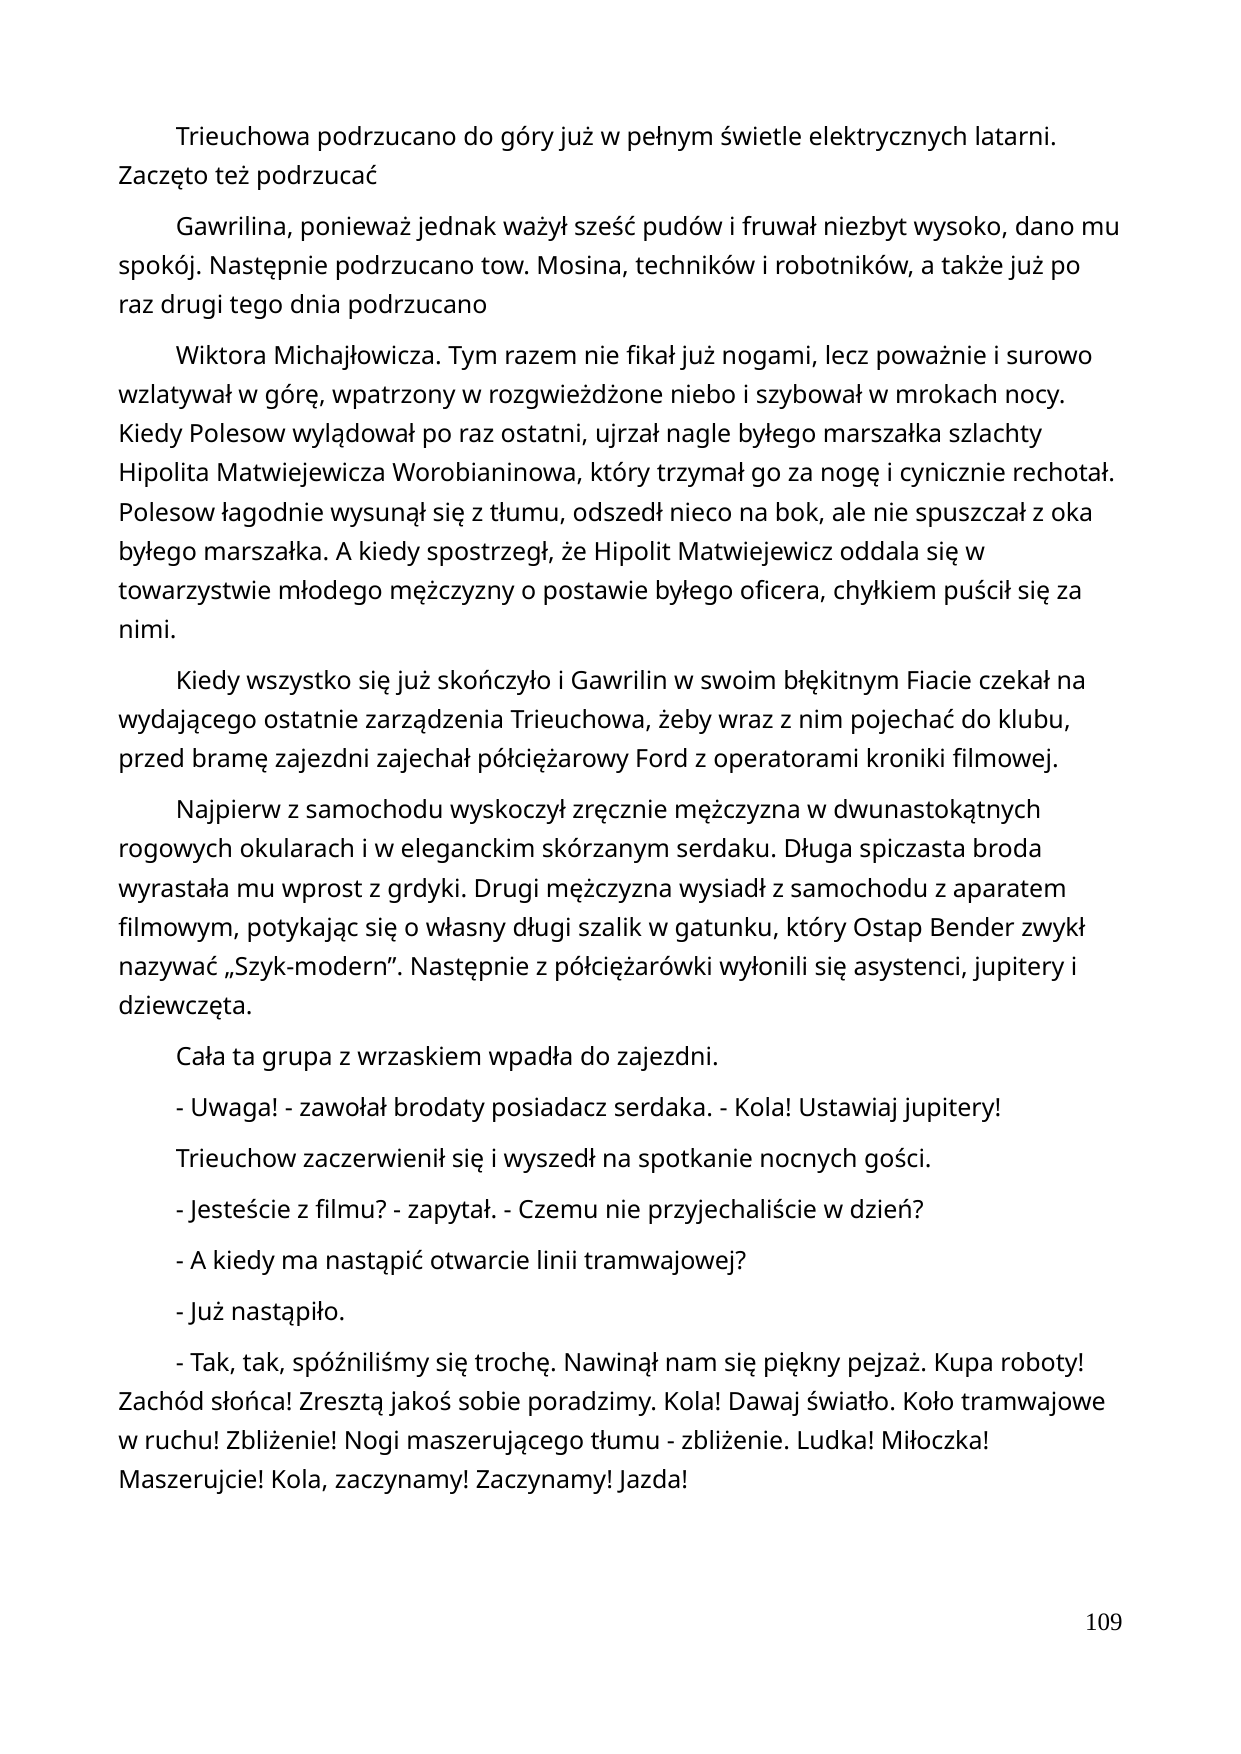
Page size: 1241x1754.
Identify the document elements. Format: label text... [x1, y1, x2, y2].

text Gawrilina, ponieważ jednak ważył sześć pudów i fruwał niezbyt wysoko, dano mu spokój. Następnie podrzucano tow. Mosina, techników i robotników, a także już po raz drugi tego dnia podrzucano [118, 208, 1122, 321]
text Najpierw z samochodu wyskoczył zręcznie mężczyzna w dwunastokątnych rogowych okularach i w eleganckim skórzanym serdaku. Długa spiczasta broda wyrastała mu wprost z grdyki. Drugi mężczyzna wysiadł z samochodu z aparatem filmowym, potykając się o własny długi szalik w gatunku, który Ostap Bender zwykł nazywać „Szyk-modern”. Następnie z półciężarówki wyłonili się asystenci, jupitery i dziewczęta. [118, 792, 1122, 1022]
text Cała ta grupa z wrzaskiem wpadła do zajezdni. [118, 1039, 1122, 1073]
text Wiktora Michajłowicza. Tym razem nie fikał już nogami, lecz poważnie i surowo wzlatywał w górę, wpatrzony w rozgwieżdżone niebo i szybował w mrokach nocy. Kiedy Polesow wylądował po raz ostatni, ujrzał nagle byłego marszałka szlachty Hipolita Matwiejewicza Worobianinowa, który trzymał go za nogę i cynicznie rechotał. Polesow łagodnie wysunął się z tłumu, odszedł nieco na bok, ale nie spuszczał z oka byłego marszałka. A kiedy spostrzegł, że Hipolit Matwiejewicz oddala się w towarzystwie młodego mężczyzny o postawie byłego oficera, chyłkiem puścił się za nimi. [118, 337, 1122, 646]
text - Jesteście z filmu? - zapytał. - Czemu nie przyjechaliście w dzień? [118, 1191, 1122, 1226]
text Trieuchowa podrzucano do góry już w pełnym świetle elektrycznych latarni. Zaczęto też podrzucać [118, 118, 1122, 191]
text Kiedy wszystko się już skończyło i Gawrilin w swoim błękitnym Fiacie czekał na wydającego ostatnie zarządzenia Trieuchowa, żeby wraz z nim pojechać do klubu, przed bramę zajezdni zajechał półciężarowy Ford z operatorami kroniki filmowej. [118, 663, 1122, 775]
text Trieuchow zaczerwienił się i wyszedł na spotkanie nocnych gości. [118, 1141, 1122, 1174]
text - Uwaga! - zawołał brodaty posiadacz serdaka. - Kola! Ustawiaj jupitery! [118, 1089, 1122, 1124]
text - A kiedy ma nastąpić otwarcie linii tramwajowej? [118, 1242, 1122, 1276]
text - Już nastąpiło. [118, 1293, 1122, 1327]
text - Tak, tak, spóźniliśmy się trochę. Nawinął nam się piękny pejzaż. Kupa roboty! Zachód słońca! Zresztą jakoś sobie poradzimy. Kola! Dawaj światło. Koło tramwajowe w ruchu! Zbliżenie! Nogi maszerującego tłumu - zbliżenie. Ludka! Miłoczka! Maszerujcie! Kola, zaczynamy! Zaczynamy! Jazda! [118, 1344, 1122, 1496]
